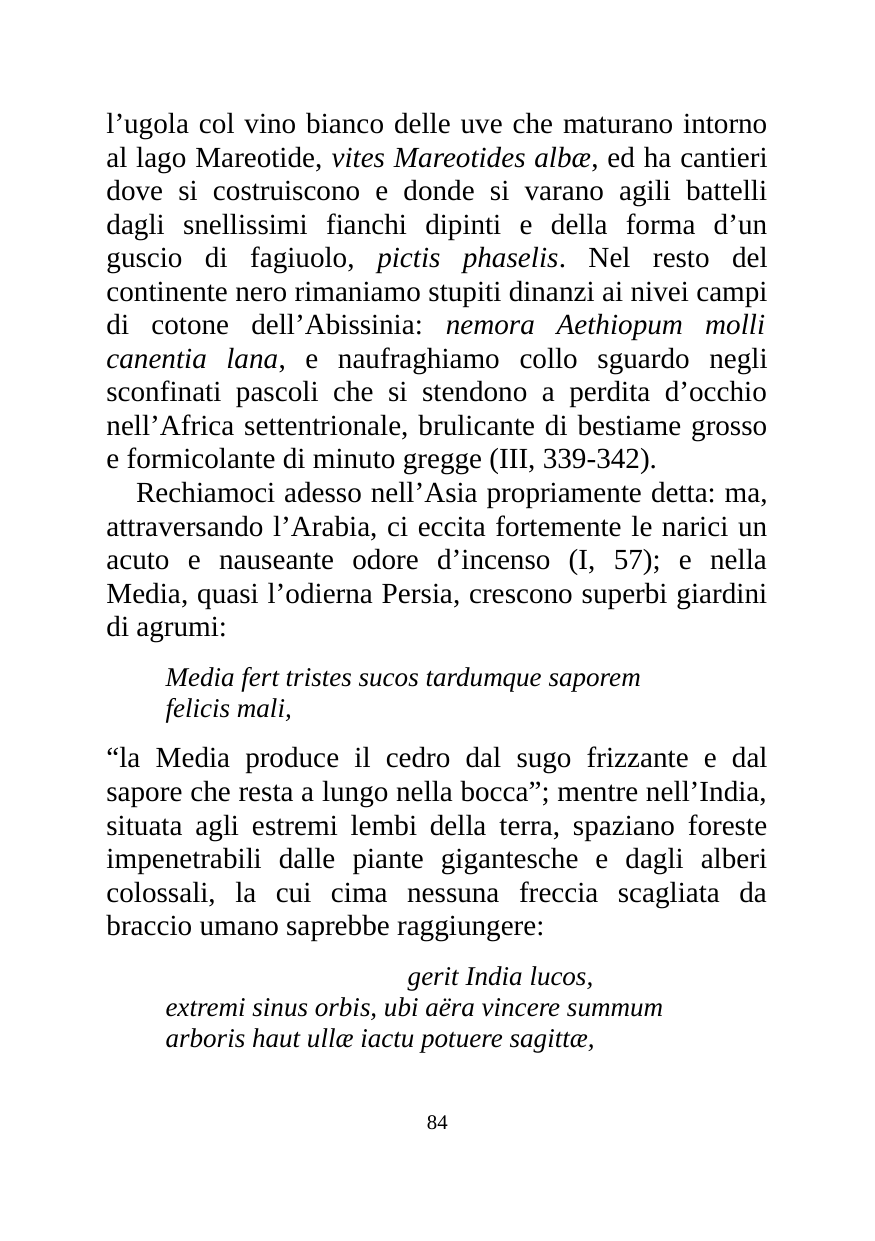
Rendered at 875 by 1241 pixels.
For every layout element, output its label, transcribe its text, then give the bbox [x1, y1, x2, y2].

text “la Media produce il cedro dal sugo frizzante e dal sapore che resta a lungo nella bocca”; mentre nell’India, situata agli estremi lembi della terra, spaziano foreste impenetrabili dalle piante gigantesche e dagli alberi colossali, la cui cima nessuna freccia scagliata da braccio umano saprebbe raggiungere: [106, 741, 768, 942]
text Media fert tristes sucos tardumque saporem felicis mali, [165, 661, 768, 723]
text extremi sinus orbis, ubi aëra vincere summum [165, 991, 768, 1022]
text arboris haut ullæ iactu potuere sagittæ, [165, 1022, 768, 1053]
text Rechiamoci adesso nell’Asia propriamente detta: ma, attraversando l’Arabia, ci eccita fortemente le narici un acuto e nauseante odore d’incenso (I, 57); e nella Media, quasi l’odierna Persia, crescono superbi giardini di agrumi: [106, 475, 768, 643]
text gerit India lucos, [407, 959, 768, 991]
text l’ugola col vino bianco delle uve che maturano intorno al lago Mareotide, vites Mareotides albæ, ed ha cantieri dove si costruiscono e donde si varano agili battelli dagli snellissimi fianchi dipinti e della forma d’un guscio di fagiuolo, pictis phaselis. Nel resto del continente nero rimaniamo stupiti dinanzi ai nivei campi di cotone dell’Abissinia: nemora Aethiopum molli canentia lana, e naufraghiamo collo sguardo negli sconfinati pascoli che si stendono a perdita d’occhio nell’Africa settentrionale, brulicante di bestiame grosso e formicolante di minuto gregge (III, 339-342). [106, 106, 768, 475]
